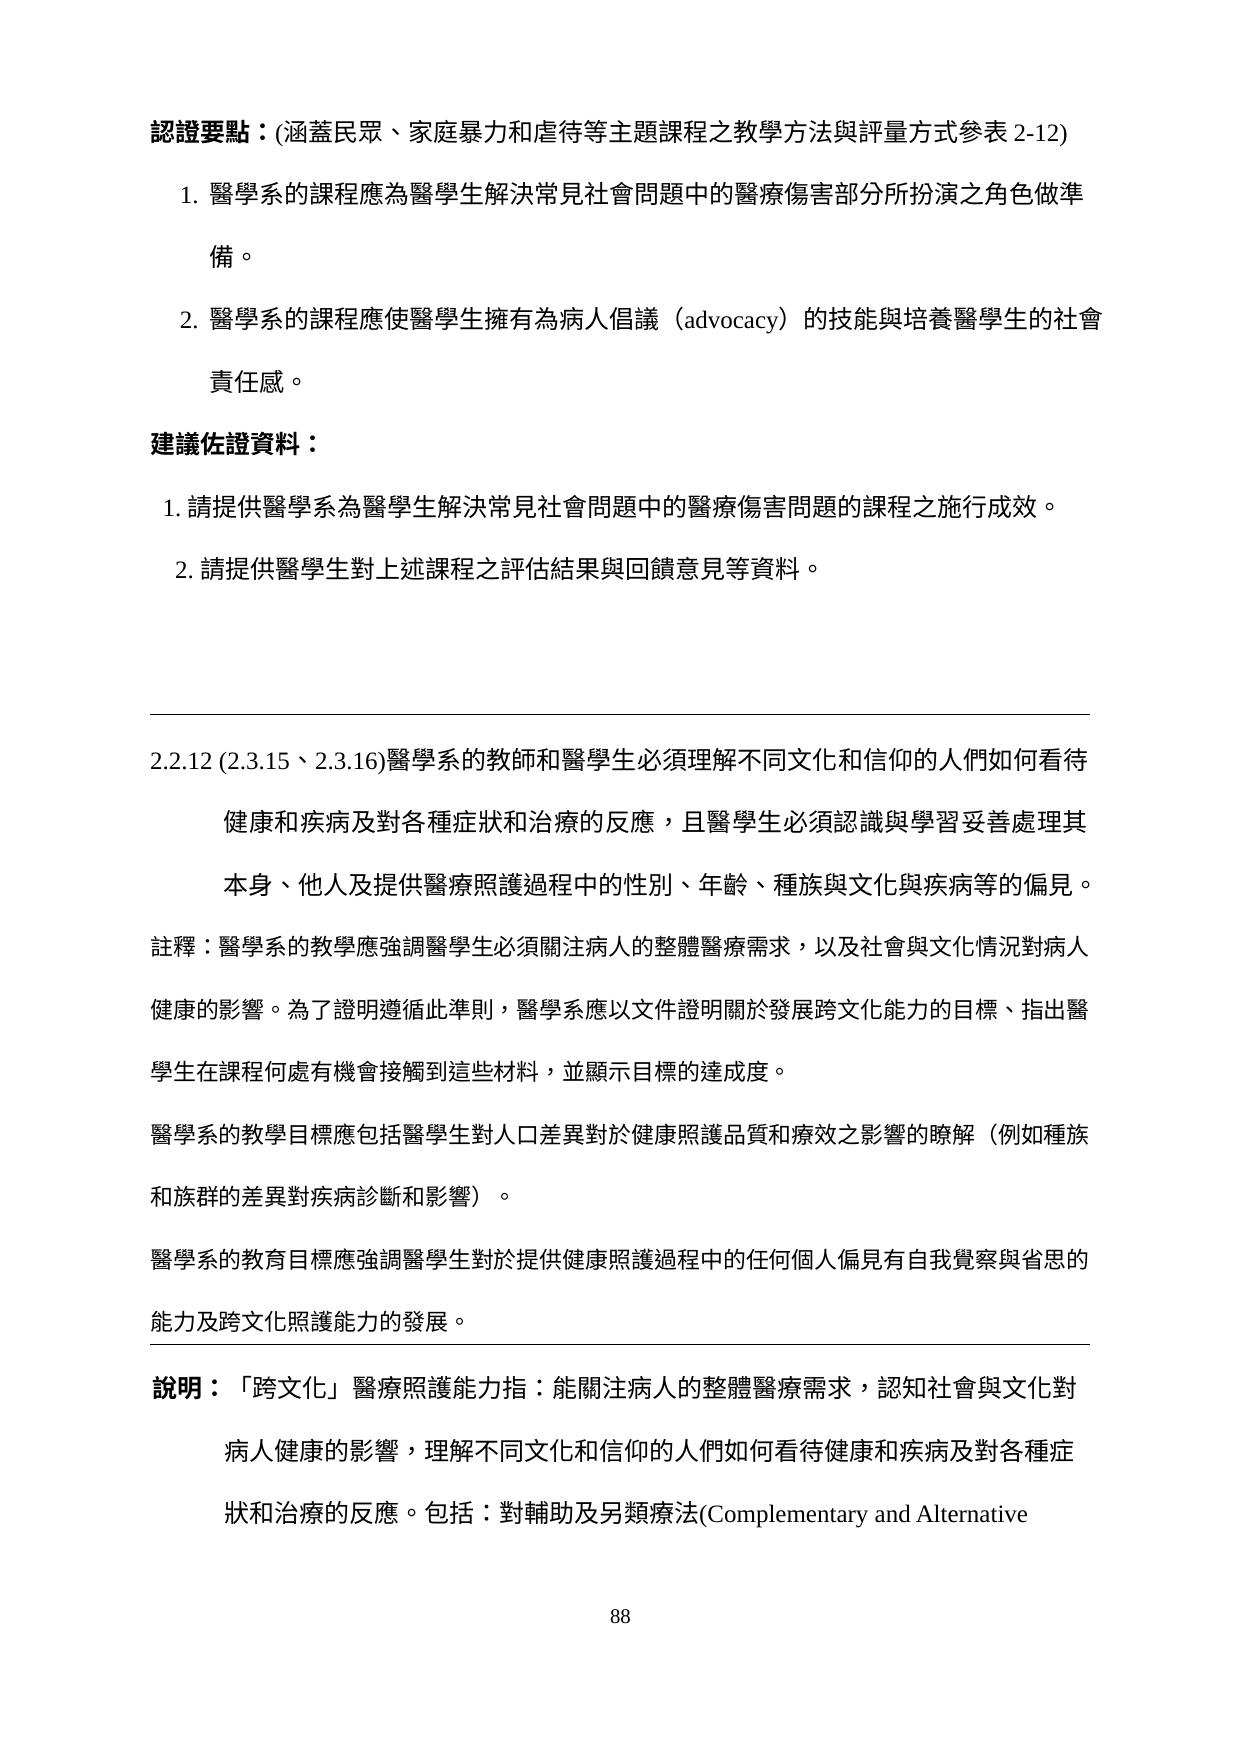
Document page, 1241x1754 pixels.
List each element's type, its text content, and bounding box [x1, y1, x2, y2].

text 認證要點：(涵蓋民眾、家庭暴力和虐待等主題課程之教學方法與評量方式參表2-12) [150, 89, 1090, 151]
text 註釋：醫學系的教學應強調醫學生必須關注病人的整體醫療需求，以及社會與文化情況對病人健康的影響。為了證明遵循此準則，醫學系應以文件證明關於發展跨文化能力的目標、指出醫學生在課程何處有機會接觸到這些材料，並顯示目標的達成度。 [150, 904, 1090, 1092]
text 2. 請提供醫學生對上述課程之評估結果與回饋意見等資料。 [150, 526, 1090, 589]
list 醫學系的課程應使醫學生擁有為病人倡議（advocacy）的技能與培養醫學生的社會責任感。 [179, 276, 1106, 401]
text 建議佐證資料： [150, 401, 1106, 464]
text 醫學系的教育目標應強調醫學生對於提供健康照護過程中的任何個人偏見有自我覺察與省思的能力及跨文化照護能力的發展。 [150, 1214, 1090, 1344]
text 1. 請提供醫學系為醫學生解決常見社會問題中的醫療傷害問題的課程之施行成效。 [150, 464, 1106, 526]
list 醫學系的課程應為醫學生解決常見社會問題中的醫療傷害部分所扮演之角色做準備。 [179, 151, 1090, 276]
text 醫學系的教學目標應包括醫學生對人口差異對於健康照護品質和療效之影響的瞭解（例如種族和族群的差異對疾病診斷和影響）。 [150, 1092, 1090, 1214]
text 說明：「跨文化」醫療照護能力指：能關注病人的整體醫療需求，認知社會與文化對病人健康的影響，理解不同文化和信仰的人們如何看待健康和疾病及對各種症狀和治療的反應。包括：對輔助及另類療法(Complementary and Alternative [152, 1345, 1090, 1532]
text 2.2.12 (2.3.15、2.3.16)醫學系的教師和醫學生必須理解不同文化和信仰的人們如何看待健康和疾病及對各種症狀和治療的反應，且醫學生必須認識與學習妥善處理其本身、他人及提供醫療照護過程中的性別、年齡、種族與文化與疾病等的偏見。 [150, 715, 1090, 904]
